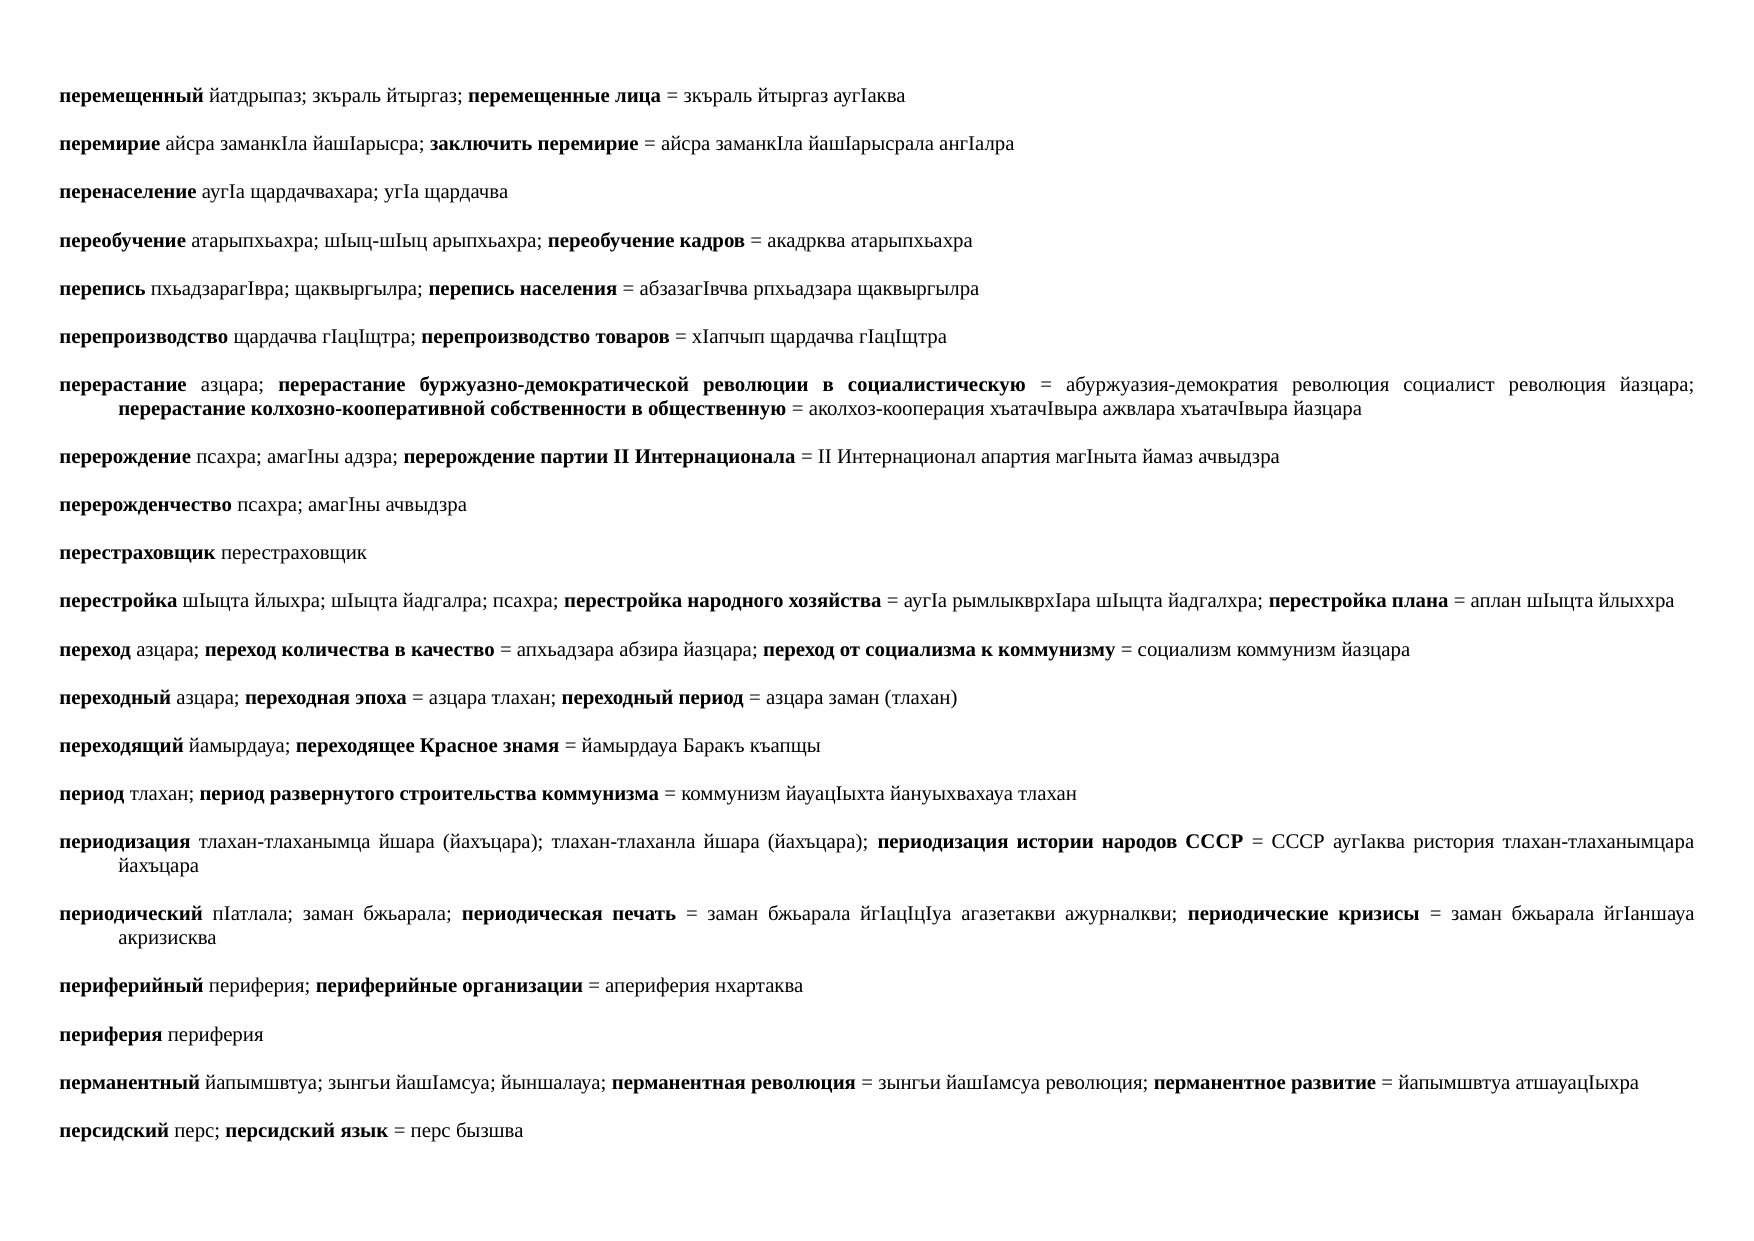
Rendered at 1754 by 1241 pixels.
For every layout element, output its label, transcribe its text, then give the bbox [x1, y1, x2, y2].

text перемирие айсра заманкIла йашIарысра; заключить перемирие = айсра заманкIла йашIарысрала ангIалра [59, 131, 1695, 155]
text перестраховщик перестраховщик [59, 540, 1695, 564]
text периодический пIатлала; заман бжьарала; периодическая печать = заман бжьарала йгIацIцIуа агазетакви ажурналкви; периодические кризисы = заман бжьарала йгIаншауа акризисква [59, 901, 1695, 949]
text перепись пхьадзарагIвра; щаквыргылра; перепись населения = абзазагIвчва рпхьадзара щаквыргылра [59, 276, 1695, 300]
text периодизация тлахан-тлаханымца йшара (йахъцара); тлахан-тлаханла йшара (йахъцара); периодизация истории народов СССР = СССР аугIаква ристория тлахан-тлаханымцара йахъцара [59, 829, 1695, 877]
text перестройка шIыцта йлыхра; шIыцта йадгалра; псахра; перестройка народного хозяйства = аугIа рымлыкврхIара шIыцта йадгалхра; перестройка плана = аплан шIыцта йлыххра [59, 588, 1695, 612]
text переходный азцара; переходная эпоха = азцара тлахан; переходный период = азцара заман (тлахан) [59, 685, 1695, 709]
text переход азцара; переход количества в качество = апхьадзара абзира йазцара; переход от социализма к коммунизму = социализм коммунизм йазцара [59, 637, 1695, 661]
text персидский перс; персидский язык = перс бызшва [59, 1118, 1695, 1142]
text перемещенный йатдрыпаз; зкъраль йтыргаз; перемещенные лица = зкъраль йтыргаз аугIаква [59, 83, 1695, 107]
text периферия периферия [59, 1022, 1695, 1046]
text перенаселение аугIа щардачвахара; угIа щардачва [59, 179, 1695, 203]
text переходящий йамырдауа; переходящее Красное знамя = йамырдауа Баракъ къапщы [59, 733, 1695, 757]
text перерожденчество псахра; амагIны ачвыдзра [59, 492, 1695, 516]
text периферийный периферия; периферийные организации = апериферия нхартаква [59, 973, 1695, 997]
text переобучение атарыпхьахра; шIыц-шIыц арыпхьахра; переобучение кадров = акадрква атарыпхьахра [59, 227, 1695, 252]
text период тлахан; период развернутого строительства коммунизма = коммунизм йауацIыхта йануыхвахауа тлахан [59, 781, 1695, 805]
text перепроизводство щардачва гIацIщтра; перепроизводство товаров = хIапчып щардачва гIацIщтра [59, 324, 1695, 348]
text перерождение псахра; амагIны адзра; перерождение партии II Интернационала = II Интернационал апартия магIныта йамаз ачвыдзра [59, 444, 1695, 468]
text перманентный йапымшвтуа; зынгьи йашIамсуа; йыншалауа; перманентная революция = зынгьи йашIамсуа революция; перманентное развитие = йапымшвтуа атшауацIыхра [59, 1070, 1695, 1094]
text перерастание азцара; перерастание буржуазно-демократической революции в социалистическую = абуржуазия-демократия революция социалист революция йазцара; перерастание колхозно-кооперативной собственности в общественную = аколхоз-кооперация хъатачIвыра ажвлара хъатачIвыра йазцара [59, 372, 1695, 420]
